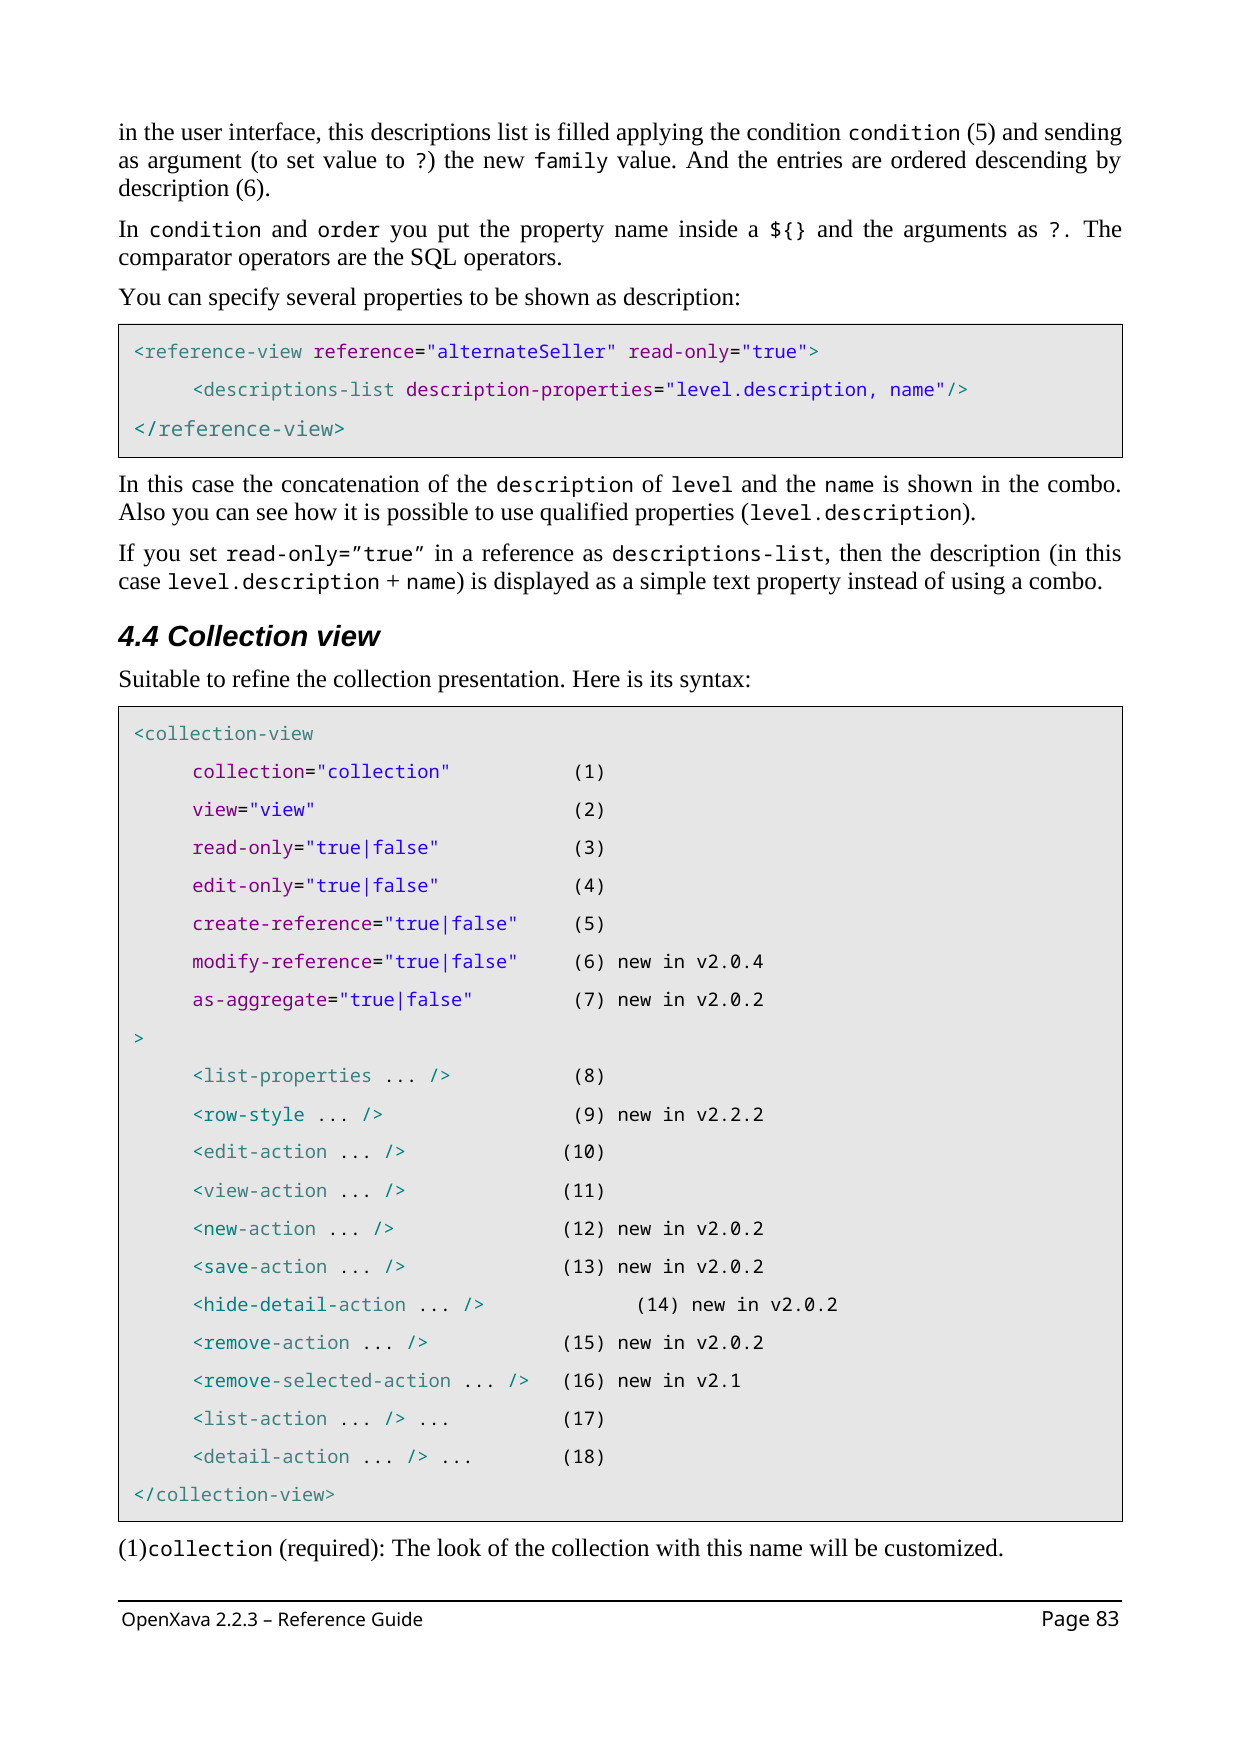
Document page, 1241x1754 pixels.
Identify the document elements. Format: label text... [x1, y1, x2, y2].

text in the user interface, this descriptions list is filled applying the condition condition (5) and sending as argument (to set value to ?) the new family value. And the entries are ordered descending by description (6). [118, 118, 1122, 202]
text <detail-action ... /> ... (18) [119, 1428, 1122, 1466]
text <list-action ... /> ... (17) [119, 1390, 1122, 1428]
text <hide-detail-action ... /> (14) new in v2.0.2 [119, 1276, 1122, 1314]
text as-aggregate="true|false" (7) new in v2.0.2 [119, 972, 1122, 1010]
subtitle Collection view [118, 620, 1122, 653]
text <edit-action ... /> (10) [119, 1124, 1122, 1162]
text <row-style ... /> (9) new in v2.2.2 [119, 1086, 1122, 1124]
list collection (required): The look of the collection with this name will be customized. [118, 1534, 1122, 1562]
text <list-properties ... /> (8) [119, 1048, 1122, 1086]
text <save-action ... /> (13) new in v2.0.2 [119, 1238, 1122, 1276]
text <remove-selected-action ... /> (16) new in v2.1 [119, 1352, 1122, 1390]
text collection="collection" (1) [119, 744, 1122, 782]
text </reference-view> [119, 399, 1122, 457]
text create-reference="true|false" (5) [119, 896, 1122, 934]
text You can specify several properties to be shown as description: [118, 283, 1122, 311]
text <new-action ... /> (12) new in v2.0.2 [119, 1200, 1122, 1238]
text edit-only="true|false" (4) [119, 858, 1122, 896]
text <view-action ... /> (11) [119, 1162, 1122, 1200]
text </collection-view> [119, 1466, 1122, 1521]
text Suitable to refine the collection presentation. Here is its syntax: [118, 666, 1122, 693]
text <collection-view [119, 707, 1122, 744]
text In condition and order you put the property name inside a ${} and the arguments as ?. The comparator operators are the SQL operators. [118, 215, 1122, 271]
text If you set read-only=”true” in a reference as descriptions-list, then the description (in this case level.description + name) is displayed as a simple text property instead of using a combo. [118, 539, 1122, 595]
text modify-reference="true|false" (6) new in v2.0.4 [119, 934, 1122, 972]
text view="view" (2) [119, 782, 1122, 820]
text <reference-view reference="alternateSeller" read-only="true"> [119, 325, 1122, 361]
text read-only="true|false" (3) [119, 820, 1122, 858]
text <remove-action ... /> (15) new in v2.0.2 [119, 1314, 1122, 1352]
text > [119, 1010, 1122, 1048]
text In this case the concatenation of the description of level and the name is shown in the combo. Also you can see how it is possible to use qualified properties (level.description). [118, 470, 1122, 526]
text <descriptions-list description-properties="level.description, name"/> [119, 361, 1122, 399]
